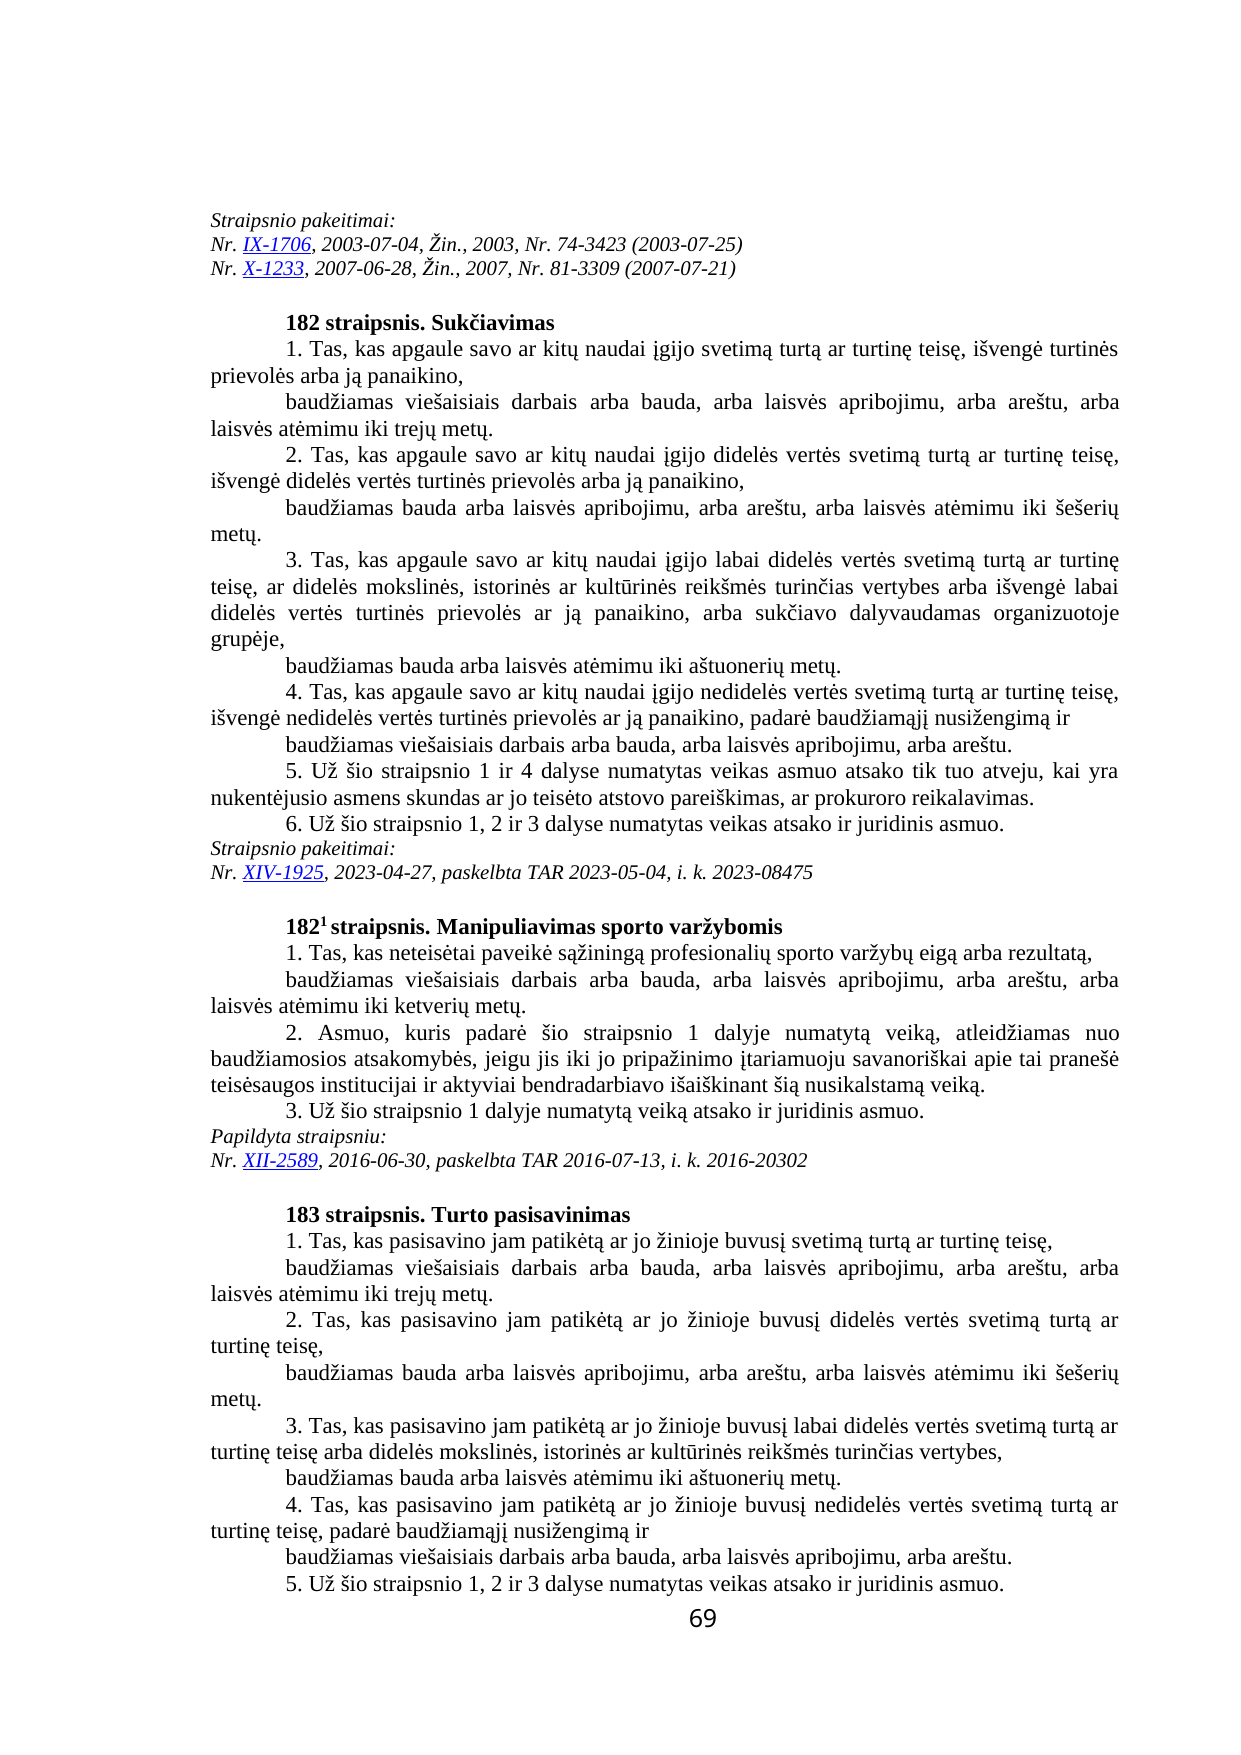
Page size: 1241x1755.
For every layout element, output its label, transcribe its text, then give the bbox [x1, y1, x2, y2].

text 5. Už šio straipsnio 1 ir 4 dalyse numatytas veikas asmuo atsako tik tuo atveju, kai yra nukentėjusio asmens skundas ar jo teisėto atstovo pareiškimas, ar prokuroro reikalavimas. [210, 757, 1120, 810]
text baudžiamas bauda arba laisvės apribojimu, arba areštu, arba laisvės atėmimu iki šešerių metų. [210, 1359, 1120, 1412]
text Straipsnio pakeitimai: [210, 208, 1120, 232]
text 5. Už šio straipsnio 1, 2 ir 3 dalyse numatytas veikas atsako ir juridinis asmuo. [210, 1570, 1120, 1596]
text 3. Tas, kas apgaule savo ar kitų naudai įgijo labai didelės vertės svetimą turtą ar turtinę teisę, ar didelės mokslinės, istorinės ar kultūrinės reikšmės turinčias vertybes arba išvengė labai didelės vertės turtinės prievolės ar ją panaikino, arba sukčiavo dalyvaudamas organizuotoje grupėje, [210, 546, 1120, 652]
text Nr. X-1233, 2007-06-28, Žin., 2007, Nr. 81-3309 (2007-07-21) [210, 256, 1120, 280]
text 4. Tas, kas apgaule savo ar kitų naudai įgijo nedidelės vertės svetimą turtą ar turtinę teisę, išvengė nedidelės vertės turtinės prievolės ar ją panaikino, padarė baudžiamąjį nusižengimą ir [210, 678, 1120, 731]
text baudžiamas viešaisiais darbais arba bauda, arba laisvės apribojimu, arba areštu, arba laisvės atėmimu iki trejų metų. [210, 1253, 1120, 1306]
text 1. Tas, kas pasisavino jam patikėtą ar jo žinioje buvusį svetimą turtą ar turtinę teisę, [210, 1227, 1120, 1253]
text 4. Tas, kas pasisavino jam patikėtą ar jo žinioje buvusį nedidelės vertės svetimą turtą ar turtinę teisę, padarė baudžiamąjį nusižengimą ir [210, 1491, 1120, 1543]
text 1. Tas, kas apgaule savo ar kitų naudai įgijo svetimą turtą ar turtinę teisę, išvengė turtinės prievolės arba ją panaikino, [210, 336, 1120, 388]
text 3. Tas, kas pasisavino jam patikėtą ar jo žinioje buvusį labai didelės vertės svetimą turtą ar turtinę teisę arba didelės mokslinės, istorinės ar kultūrinės reikšmės turinčias vertybes, [210, 1412, 1120, 1464]
text Papildyta straipsniu: [210, 1124, 1120, 1148]
text baudžiamas viešaisiais darbais arba bauda, arba laisvės apribojimu, arba areštu. [210, 1543, 1120, 1570]
text baudžiamas bauda arba laisvės atėmimu iki aštuonerių metų. [210, 1464, 1120, 1491]
text baudžiamas viešaisiais darbais arba bauda, arba laisvės apribojimu, arba areštu, arba laisvės atėmimu iki trejų metų. [210, 388, 1120, 441]
text baudžiamas viešaisiais darbais arba bauda, arba laisvės apribojimu, arba areštu. [210, 731, 1120, 757]
text baudžiamas viešaisiais darbais arba bauda, arba laisvės apribojimu, arba areštu, arba laisvės atėmimu iki ketverių metų. [210, 966, 1120, 1018]
text Nr. XII-2589, 2016-06-30, paskelbta TAR 2016-07-13, i. k. 2016-20302 [210, 1148, 1120, 1172]
text 1821 straipsnis. Manipuliavimas sporto varžybomis [210, 913, 1120, 939]
text Nr. IX-1706, 2003-07-04, Žin., 2003, Nr. 74-3423 (2003-07-25) [210, 232, 1120, 256]
text baudžiamas bauda arba laisvės atėmimu iki aštuonerių metų. [210, 652, 1120, 678]
text 182 straipsnis. Sukčiavimas [210, 309, 1120, 336]
text 2. Asmuo, kuris padarė šio straipsnio 1 dalyje numatytą veiką, atleidžiamas nuo baudžiamosios atsakomybės, jeigu jis iki jo pripažinimo įtariamuoju savanoriškai apie tai pranešė teisėsaugos institucijai ir aktyviai bendradarbiavo išaiškinant šią nusikalstamą veiką. [210, 1018, 1120, 1098]
text 3. Už šio straipsnio 1 dalyje numatytą veiką atsako ir juridinis asmuo. [210, 1098, 1120, 1124]
text Straipsnio pakeitimai: [210, 836, 1120, 860]
text 2. Tas, kas pasisavino jam patikėtą ar jo žinioje buvusį didelės vertės svetimą turtą ar turtinę teisę, [210, 1306, 1120, 1359]
text 2. Tas, kas apgaule savo ar kitų naudai įgijo didelės vertės svetimą turtą ar turtinę teisę, išvengė didelės vertės turtinės prievolės arba ją panaikino, [210, 441, 1120, 494]
text 1. Tas, kas neteisėtai paveikė sąžiningą profesionalių sporto varžybų eigą arba rezultatą, [210, 939, 1120, 966]
text 183 straipsnis. Turto pasisavinimas [210, 1201, 1120, 1227]
text baudžiamas bauda arba laisvės apribojimu, arba areštu, arba laisvės atėmimu iki šešerių metų. [210, 494, 1120, 546]
text Nr. XIV-1925, 2023-04-27, paskelbta TAR 2023-05-04, i. k. 2023-08475 [210, 860, 1120, 884]
text 6. Už šio straipsnio 1, 2 ir 3 dalyse numatytas veikas atsako ir juridinis asmuo. [210, 810, 1120, 836]
